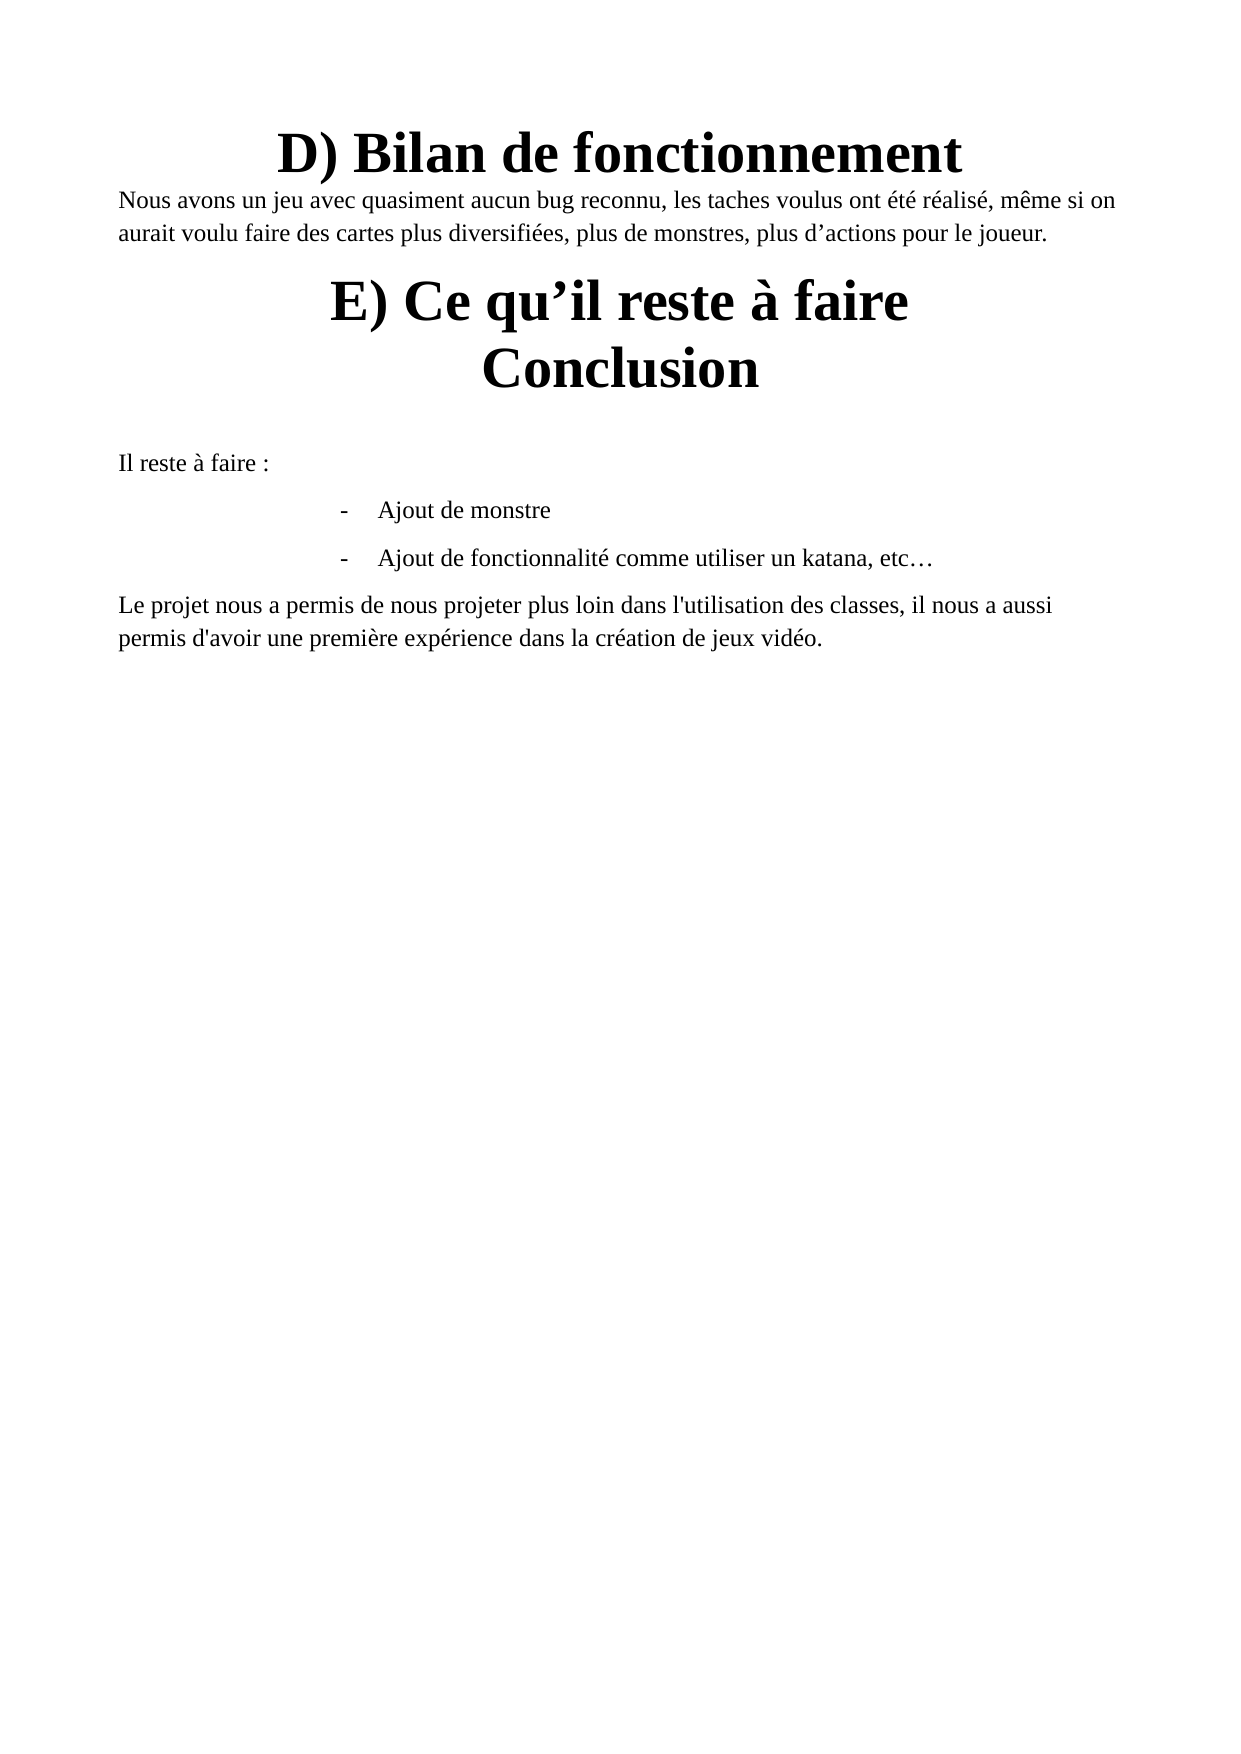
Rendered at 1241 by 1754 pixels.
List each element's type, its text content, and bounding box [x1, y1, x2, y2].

list Ajout de fonctionnalité comme utiliser un katana, etc… [340, 543, 1122, 572]
subtitle D) Bilan de fonctionnement [118, 118, 1122, 185]
list Ajout de monstre [340, 495, 1122, 524]
text Il reste à faire : [118, 448, 1122, 476]
subtitle Conclusion [118, 333, 1122, 400]
text Le projet nous a permis de nous projeter plus loin dans l'utilisation des classes, il nous a aussi permis d'avoir une première expérience dans la création de jeux vidéo. [118, 590, 1122, 652]
subtitle E) Ce qu’il reste à faire [118, 266, 1122, 333]
text Nous avons un jeu avec quasiment aucun bug reconnu, les taches voulus ont été réalisé, même si on aurait voulu faire des cartes plus diversifiées, plus de monstres, plus d’actions pour le joueur. [118, 185, 1122, 247]
